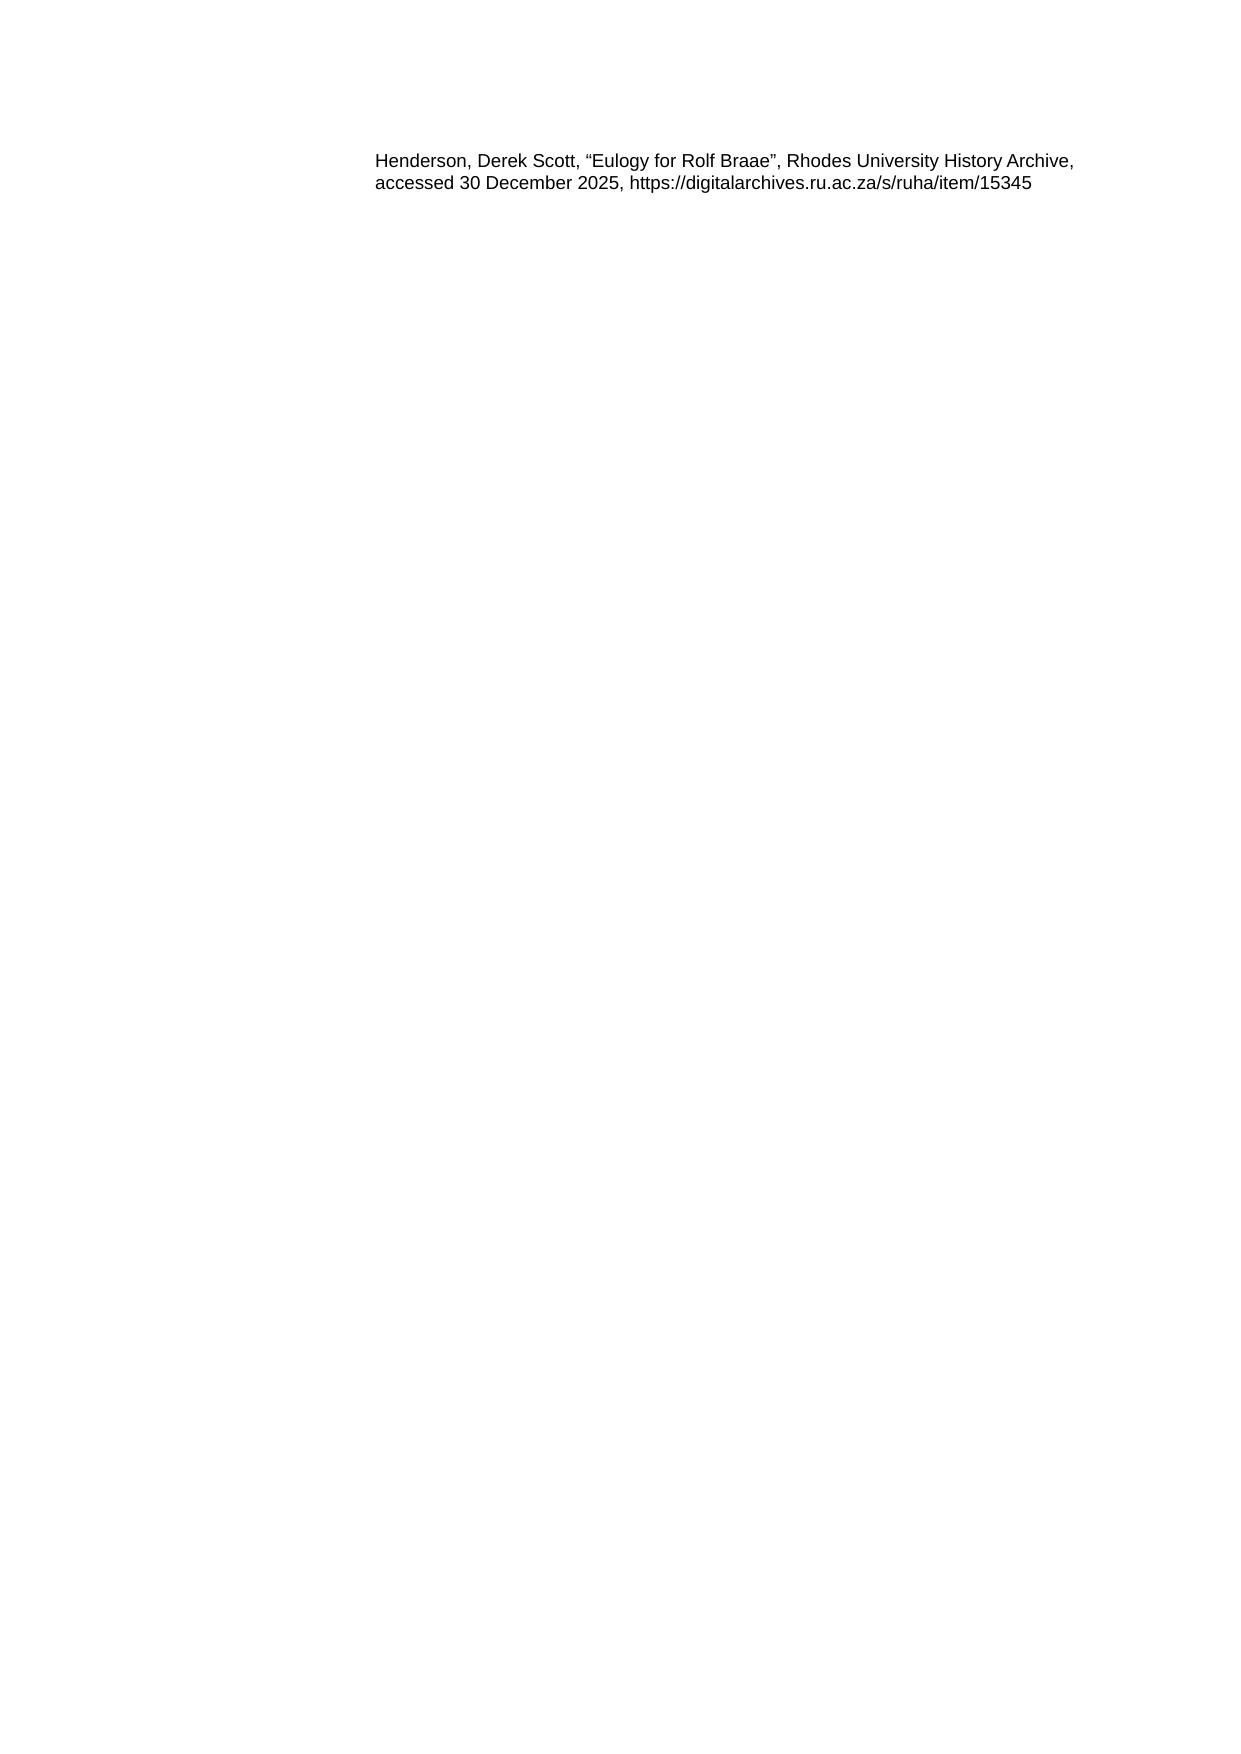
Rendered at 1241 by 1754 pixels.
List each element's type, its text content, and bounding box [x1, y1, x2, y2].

text Henderson, Derek Scott, “Eulogy for Rolf Braae”, Rhodes University History Archive, accessed 30 December 2025, https://digitalarchives.ru.ac.za/s/ruha/item/15345 [375, 150, 1090, 193]
